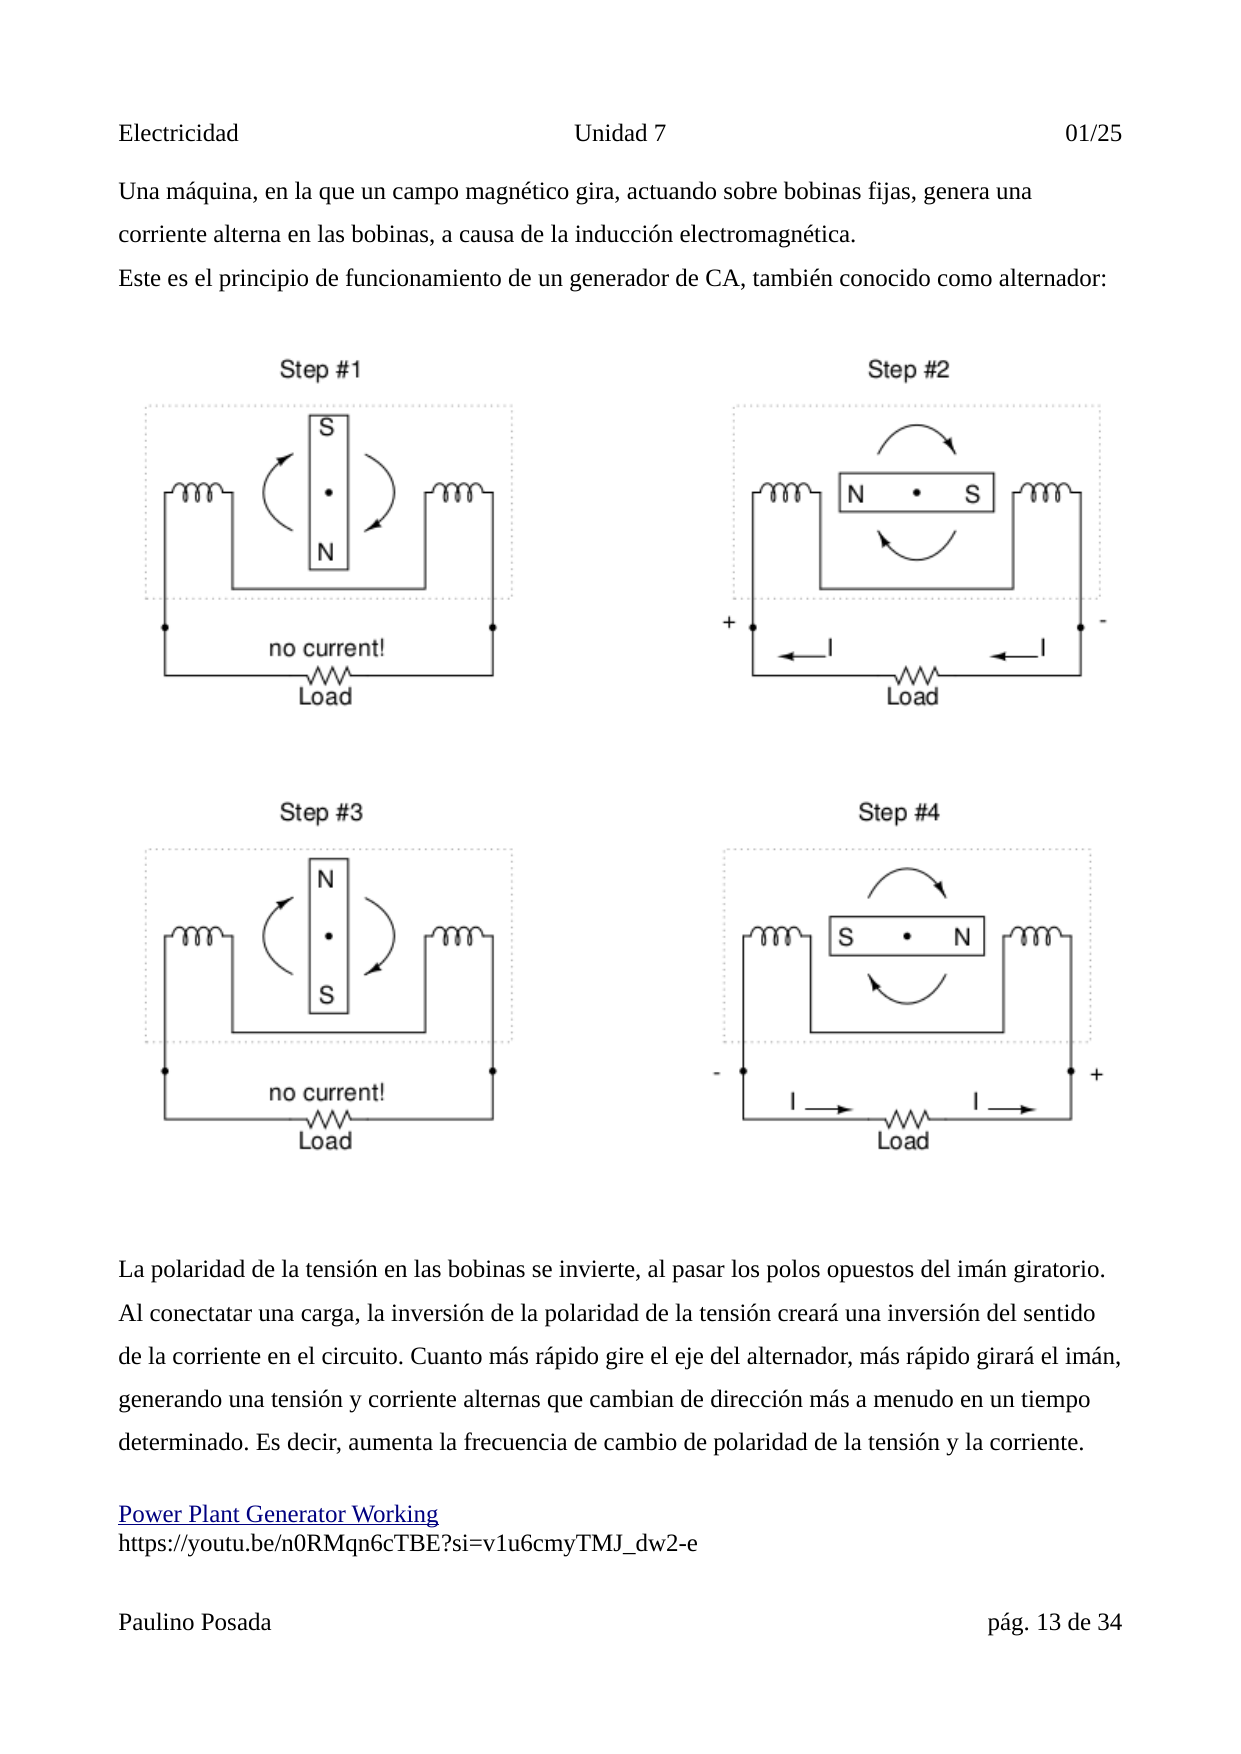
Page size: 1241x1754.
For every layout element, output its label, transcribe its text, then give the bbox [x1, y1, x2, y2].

picture [125, 348, 1115, 1168]
text La polaridad de la tensión en las bobinas se invierte, al pasar los polos opuestos del imán giratorio. [118, 1254, 1122, 1283]
text Al conectatar una carga, la inversión de la polaridad de la tensión creará una inversión del sentido de la corriente en el circuito. Cuanto más rápido gire el eje del alternador, más rápido girará el imán, generando una tensión y corriente alternas que cambian de dirección más a menudo en un tiempo determinado. Es decir, aumenta la frecuencia de cambio de polaridad de la tensión y la corriente. [118, 1298, 1122, 1456]
text Power Plant Generator Working [118, 1499, 1122, 1528]
text Una máquina, en la que un campo magnético gira, actuando sobre bobinas fijas, genera una corriente alterna en las bobinas, a causa de la inducción electromagnética. [118, 176, 1122, 248]
text Este es el principio de funcionamiento de un generador de CA, también conocido como alternador: [118, 263, 1122, 291]
text https://youtu.be/n0RMqn6cTBE?si=v1u6cmyTMJ_dw2-e [118, 1528, 1122, 1556]
